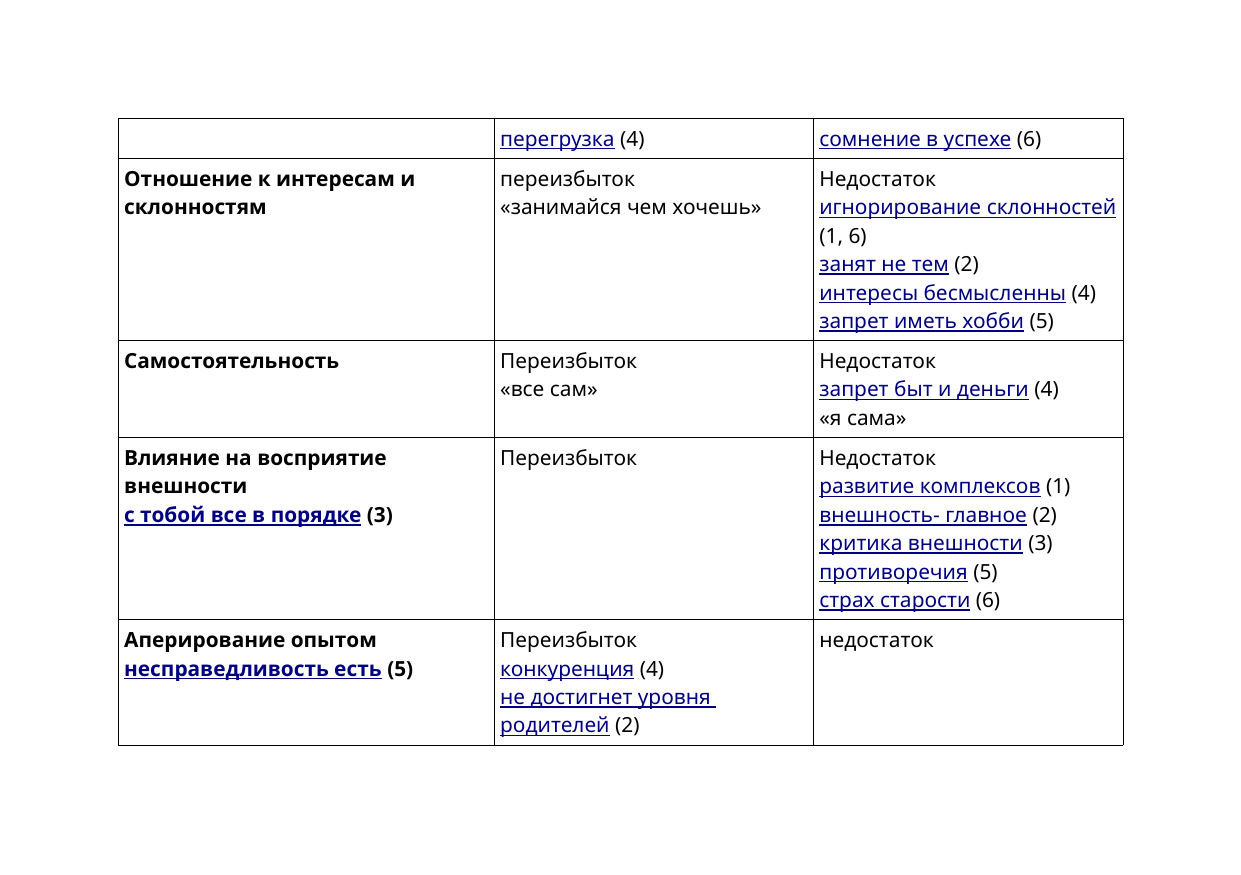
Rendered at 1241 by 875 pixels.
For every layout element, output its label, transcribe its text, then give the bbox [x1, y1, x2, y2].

table_cell Недостаток игнорирование склонностей (1, 6) занят не тем (2) интересы бесмысленны (4) запрет иметь хобби (5) [814, 159, 1123, 340]
table_cell Переизбыток [495, 438, 813, 619]
table_cell Переизбыток конкуренция (4) не достигнет уровня родителей (2) [495, 620, 813, 745]
table_cell Отношение к интересам и склонностям [119, 159, 494, 340]
table_cell [119, 119, 494, 158]
table_cell переизбыток «занимайся чем хочешь» [495, 159, 813, 340]
table_cell Недостаток развитие комплексов (1) внешность- главное (2) критика внешности (3) противоречия (5) страх старости (6) [814, 438, 1123, 619]
table_cell Влияние на восприятие внешности с тобой все в порядке (3) [119, 438, 494, 619]
table_cell Самостоятельность [119, 341, 494, 437]
table_cell сомнение в успехе (6) [814, 119, 1123, 158]
table_cell Аперирование опытом несправедливость есть (5) [119, 620, 494, 745]
table_cell перегрузка (4) [495, 119, 813, 158]
table_cell Переизбыток «все сам» [495, 341, 813, 437]
table_cell недостаток [814, 620, 1123, 745]
table_cell Недостаток запрет быт и деньги (4) «я сама» [814, 341, 1123, 437]
